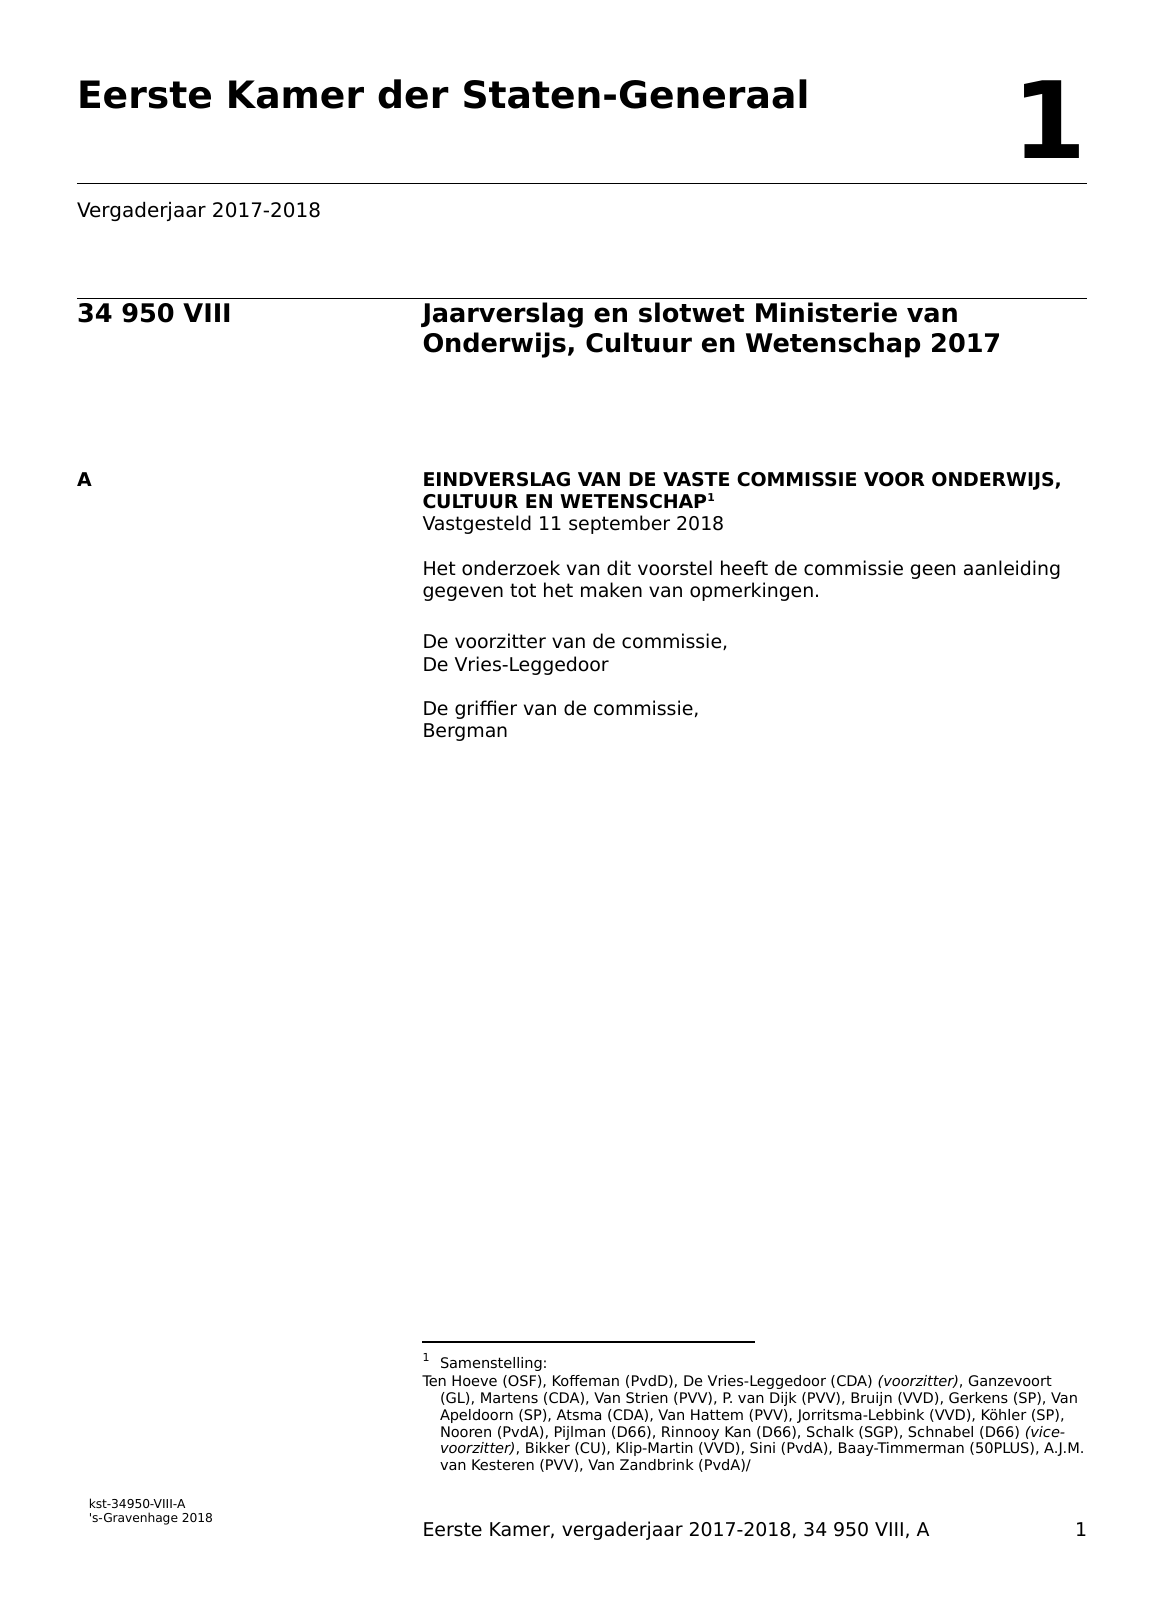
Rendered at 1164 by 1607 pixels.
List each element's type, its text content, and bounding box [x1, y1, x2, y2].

text De voorzitter van de commissie, De Vries-Leggedoor [422, 631, 1087, 675]
text kst-34950-VIII-A [88, 1497, 323, 1511]
text Ten Hoeve (OSF), Koffeman (PvdD), De Vries-Leggedoor (CDA) (voorzitter), Ganzevoort (GL), Martens (CDA), Van Strien (PVV), P. van Dijk (PVV), Bruijn (VVD), Gerkens (SP), Van Apeldoorn (SP), Atsma (CDA), Van Hattem (PVV), Jorritsma-Lebbink (VVD), Köhler (SP), Nooren (PvdA), Pijlman (D66), Rinnooy Kan (D66), Schalk (SGP), Schnabel (D66) (vice-voorzitter), Bikker (CU), Klip-Martin (VVD), Sini (PvdA), Baay-Timmerman (50PLUS), A.J.M. van Kesteren (PVV), Van Zandbrink (PvdA)/ [422, 1373, 1087, 1474]
text Vastgesteld 11 september 2018 [422, 513, 1087, 535]
text Het onderzoek van dit voorstel heeft de commissie geen aanleiding gegeven tot het maken van opmerkingen. [422, 557, 1087, 601]
subtitle 34 950 VIII Jaarverslag en slotwet Ministerie van Onderwijs, Cultuur en Wetenschap 2017 [77, 299, 1087, 358]
table_header 1 [886, 59, 1087, 183]
table_header Eerste Kamer der Staten-Generaal [77, 59, 886, 183]
subtitle A EINDVERSLAG VAN DE VASTE COMMISSIE VOOR ONDERWIJS, CULTUUR EN WETENSCHAP [77, 469, 1087, 513]
text Samenstelling: [422, 1351, 1087, 1373]
table_cell Vergaderjaar 2017-2018 [77, 184, 1087, 298]
text 's-Gravenhage 2018 [88, 1511, 323, 1525]
text De griffier van de commissie, Bergman [422, 698, 1087, 742]
